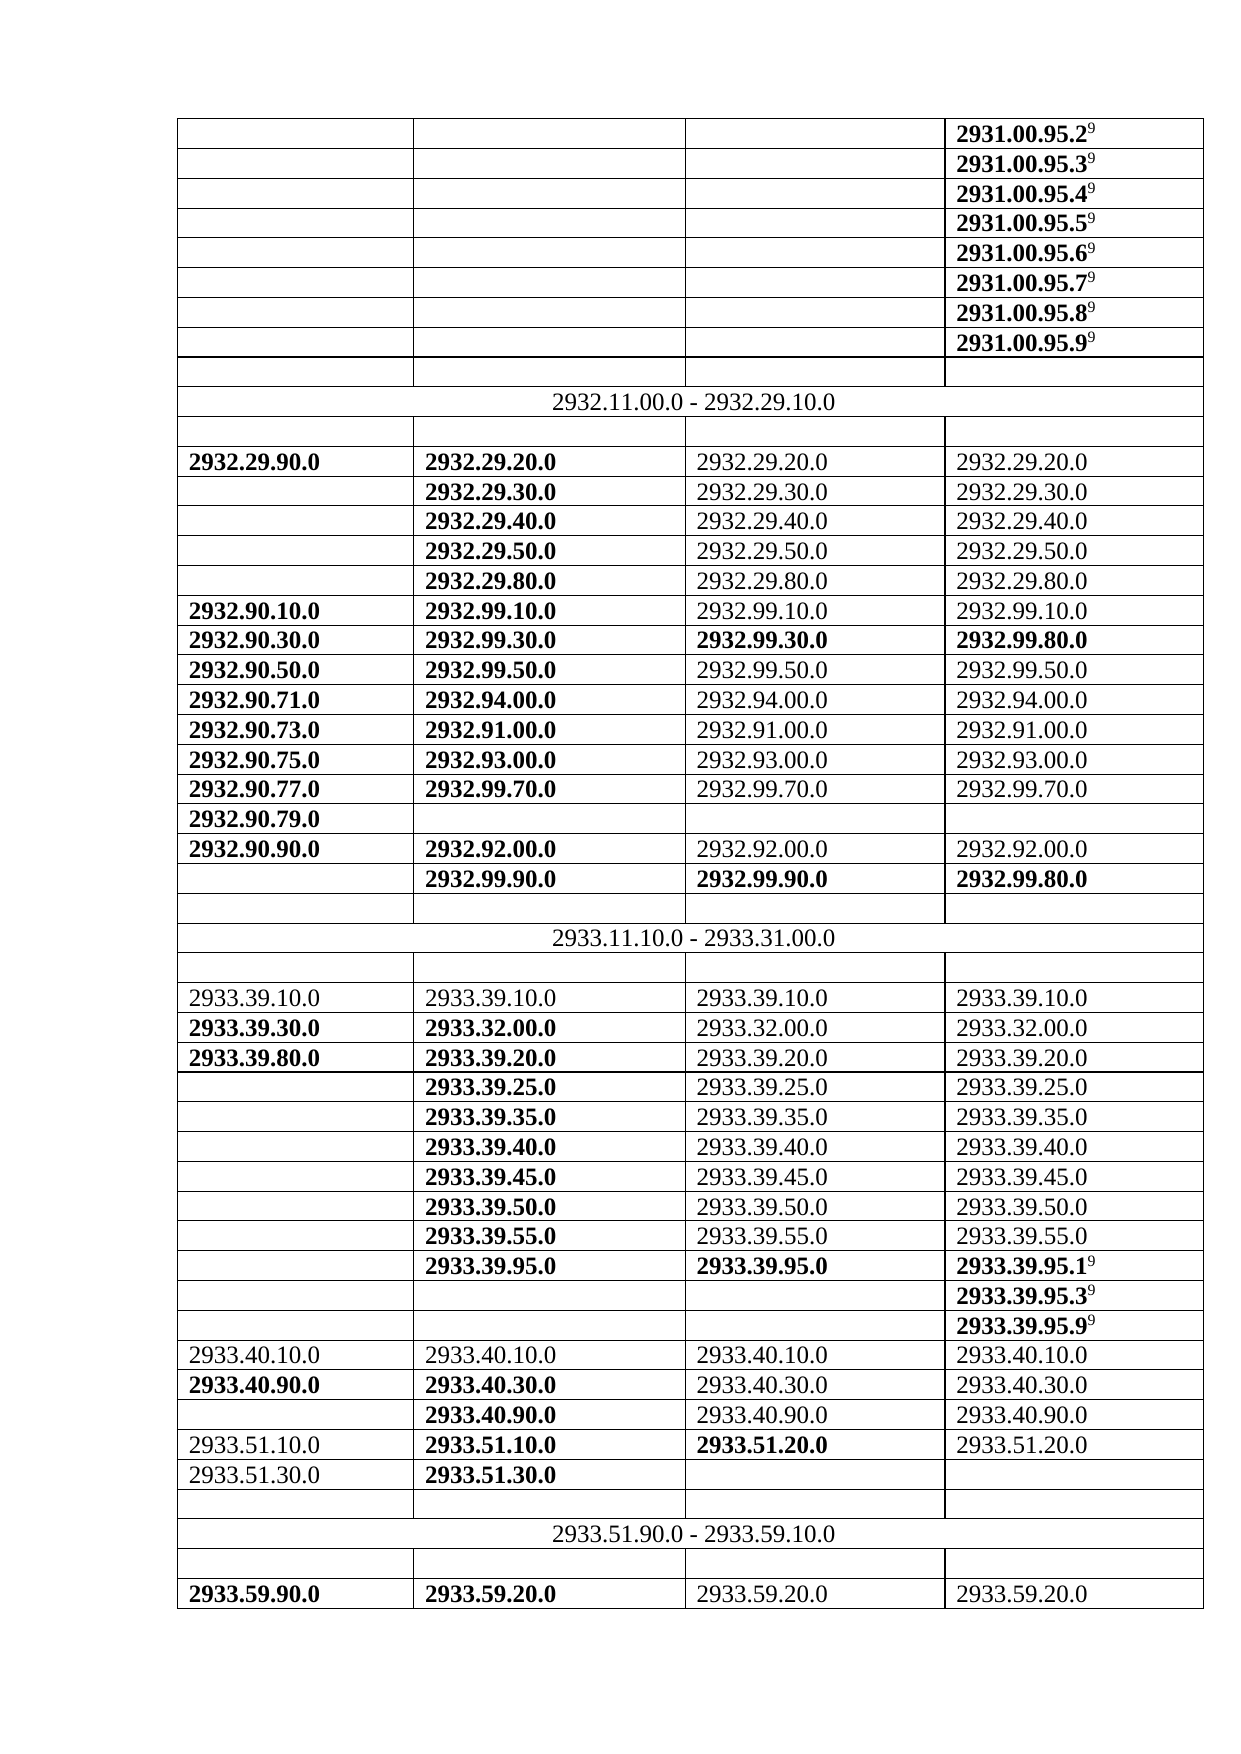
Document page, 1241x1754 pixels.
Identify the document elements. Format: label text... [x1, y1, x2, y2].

table_cell 2932.29.50.0 [414, 536, 685, 565]
table_cell 2933.32.00.0 [686, 1013, 944, 1042]
table_cell 2933.40.30.0 [946, 1370, 1203, 1399]
table_cell 2933.39.25.0 [414, 1073, 685, 1101]
table_cell [686, 179, 944, 207]
table_cell [178, 268, 413, 297]
table_cell [414, 358, 685, 386]
table_cell 2932.99.30.0 [686, 626, 944, 654]
table_cell [414, 894, 685, 922]
table_cell 2931.00.95.89 [946, 298, 1203, 327]
table_cell [686, 149, 944, 178]
table_cell 2932.91.00.0 [946, 715, 1203, 744]
table_cell [946, 417, 1203, 446]
table_cell 2932.90.73.0 [178, 715, 413, 744]
table_cell 2933.40.90.0 [178, 1370, 413, 1399]
table_cell 2931.00.95.99 [946, 328, 1203, 356]
table_cell 2932.94.00.0 [686, 685, 944, 714]
table_cell 2932.29.30.0 [414, 477, 685, 505]
table_cell 2932.99.10.0 [414, 596, 685, 624]
table_cell [686, 328, 944, 356]
table_cell [414, 1549, 685, 1578]
table_cell [178, 536, 413, 565]
table_cell [178, 1073, 413, 1101]
table_cell 2932.99.80.0 [946, 626, 1203, 654]
table_cell 2933.51.20.0 [686, 1430, 944, 1459]
table_cell 2933.39.95.99 [946, 1311, 1203, 1339]
table_cell 2932.29.40.0 [946, 506, 1203, 535]
table_cell [686, 358, 944, 386]
table_cell 2933.39.20.0 [414, 1043, 685, 1071]
table_cell 2932.29.50.0 [946, 536, 1203, 565]
table_cell 2933.39.50.0 [946, 1192, 1203, 1220]
table_cell [178, 149, 413, 178]
table_cell 2932.99.70.0 [946, 775, 1203, 803]
table_cell 2933.40.30.0 [686, 1370, 944, 1399]
table_cell 2933.39.45.0 [414, 1162, 685, 1191]
table_cell [178, 1400, 413, 1429]
table_cell 2932.90.10.0 [178, 596, 413, 624]
table_cell [178, 209, 413, 237]
table_cell 2933.40.90.0 [946, 1400, 1203, 1429]
table_cell 2932.90.77.0 [178, 775, 413, 803]
table_cell 2933.39.10.0 [946, 983, 1203, 1012]
table_cell 2933.59.90.0 [178, 1579, 413, 1608]
table_cell [414, 149, 685, 178]
table_cell 2933.39.50.0 [414, 1192, 685, 1220]
table_cell 2933.39.95.0 [686, 1251, 944, 1280]
table_cell [414, 417, 685, 446]
table_cell [414, 804, 685, 833]
table_cell [686, 804, 944, 833]
table_cell [686, 1549, 944, 1578]
table_cell [946, 894, 1203, 922]
table_cell [178, 119, 413, 148]
table_cell 2933.39.50.0 [686, 1192, 944, 1220]
table_cell 2933.40.10.0 [178, 1341, 413, 1369]
table_cell 2932.94.00.0 [946, 685, 1203, 714]
table_cell [178, 477, 413, 505]
table_cell 2933.59.20.0 [686, 1579, 944, 1608]
table_cell 2931.00.95.39 [946, 149, 1203, 178]
table_cell [178, 566, 413, 595]
table_cell [178, 1221, 413, 1250]
table_cell [178, 1162, 413, 1191]
table_cell 2933.39.25.0 [946, 1073, 1203, 1101]
table_cell 2933.40.30.0 [414, 1370, 685, 1399]
table_cell 2933.39.40.0 [414, 1132, 685, 1161]
table_cell 2933.40.10.0 [686, 1341, 944, 1369]
table_cell [414, 119, 685, 148]
table_cell 2933.39.80.0 [178, 1043, 413, 1071]
table_cell 2932.99.70.0 [686, 775, 944, 803]
table_cell 2933.51.10.0 [178, 1430, 413, 1459]
table_cell [178, 1281, 413, 1310]
table_cell 2933.39.10.0 [686, 983, 944, 1012]
table_cell [686, 1460, 944, 1488]
table_cell 2933.32.00.0 [946, 1013, 1203, 1042]
table_cell 2932.29.30.0 [946, 477, 1203, 505]
table_cell 2932.90.75.0 [178, 745, 413, 773]
table_cell [178, 1311, 413, 1339]
table_cell 2933.39.35.0 [686, 1102, 944, 1131]
table_cell [946, 358, 1203, 386]
table_cell 2932.91.00.0 [686, 715, 944, 744]
table_cell 2933.59.20.0 [946, 1579, 1203, 1608]
table_cell 2933.39.40.0 [946, 1132, 1203, 1161]
table_cell [686, 1311, 944, 1339]
table_cell [414, 209, 685, 237]
table_cell 2932.99.90.0 [686, 864, 944, 893]
table_cell 2933.39.95.0 [414, 1251, 685, 1280]
table_cell 2932.93.00.0 [686, 745, 944, 773]
table_cell [946, 1490, 1203, 1518]
table_cell [686, 417, 944, 446]
table_cell 2932.90.79.0 [178, 804, 413, 833]
table_cell [178, 1132, 413, 1161]
table_cell [686, 268, 944, 297]
table_cell [414, 238, 685, 267]
table_cell 2932.99.30.0 [414, 626, 685, 654]
table_cell [686, 1490, 944, 1518]
table_cell [178, 238, 413, 267]
table_cell [946, 1549, 1203, 1578]
table_cell 2933.11.10.0 - 2933.31.00.0 [178, 924, 1203, 952]
table_cell 2933.40.10.0 [414, 1341, 685, 1369]
table_cell [178, 864, 413, 893]
table_cell [414, 298, 685, 327]
table_cell 2932.91.00.0 [414, 715, 685, 744]
table_cell 2932.29.20.0 [414, 447, 685, 476]
table_cell [178, 328, 413, 356]
table_cell 2931.00.95.69 [946, 238, 1203, 267]
table_cell [178, 1192, 413, 1220]
table_cell 2932.99.90.0 [414, 864, 685, 893]
table_cell [686, 953, 944, 982]
table_cell 2932.29.40.0 [686, 506, 944, 535]
table_cell [178, 179, 413, 207]
table_cell [686, 298, 944, 327]
table_cell 2933.51.90.0 - 2933.59.10.0 [178, 1519, 1203, 1548]
table_cell 2932.92.00.0 [414, 834, 685, 863]
table_cell [178, 1251, 413, 1280]
table_cell [686, 209, 944, 237]
table_cell [178, 298, 413, 327]
table_cell 2933.59.20.0 [414, 1579, 685, 1608]
table_cell 2933.40.10.0 [946, 1341, 1203, 1369]
table_cell 2932.29.20.0 [946, 447, 1203, 476]
table_cell 2933.39.35.0 [946, 1102, 1203, 1131]
table_cell [414, 1281, 685, 1310]
table_cell 2933.39.25.0 [686, 1073, 944, 1101]
table_cell 2932.99.50.0 [414, 655, 685, 684]
table_cell 2931.00.95.49 [946, 179, 1203, 207]
table_cell 2933.39.95.19 [946, 1251, 1203, 1280]
table_cell 2932.99.10.0 [946, 596, 1203, 624]
table_cell [686, 238, 944, 267]
table_cell 2931.00.95.59 [946, 209, 1203, 237]
table_cell [946, 804, 1203, 833]
table_cell [414, 953, 685, 982]
table_cell [178, 358, 413, 386]
table_cell [414, 268, 685, 297]
table_cell 2933.51.30.0 [178, 1460, 413, 1488]
table_cell 2931.00.95.79 [946, 268, 1203, 297]
table_cell 2933.39.40.0 [686, 1132, 944, 1161]
table_cell 2933.39.55.0 [946, 1221, 1203, 1250]
table_cell [946, 953, 1203, 982]
table_cell [414, 1311, 685, 1339]
table_cell [178, 1549, 413, 1578]
table_cell 2933.39.45.0 [946, 1162, 1203, 1191]
table_cell 2932.29.80.0 [946, 566, 1203, 595]
table_cell [178, 1102, 413, 1131]
table_cell [946, 1460, 1203, 1488]
table_cell 2932.94.00.0 [414, 685, 685, 714]
table_cell 2933.39.30.0 [178, 1013, 413, 1042]
table_cell 2933.39.10.0 [414, 983, 685, 1012]
table_cell [178, 953, 413, 982]
table_cell 2933.39.20.0 [686, 1043, 944, 1071]
table_cell 2932.99.50.0 [946, 655, 1203, 684]
table_cell [178, 894, 413, 922]
table_cell 2932.99.50.0 [686, 655, 944, 684]
table_cell 2932.90.30.0 [178, 626, 413, 654]
table_cell 2932.29.40.0 [414, 506, 685, 535]
table_cell 2933.39.55.0 [414, 1221, 685, 1250]
table_cell 2931.00.95.29 [946, 119, 1203, 148]
table_cell [178, 1490, 413, 1518]
table_cell 2933.51.20.0 [946, 1430, 1203, 1459]
table_cell [686, 1281, 944, 1310]
table_cell 2932.29.80.0 [686, 566, 944, 595]
table_cell 2933.51.30.0 [414, 1460, 685, 1488]
table_cell 2932.90.90.0 [178, 834, 413, 863]
table_cell 2932.29.20.0 [686, 447, 944, 476]
table_cell [686, 119, 944, 148]
table_cell 2932.29.90.0 [178, 447, 413, 476]
table_cell 2933.39.20.0 [946, 1043, 1203, 1071]
table_cell 2932.90.50.0 [178, 655, 413, 684]
table_cell 2932.99.80.0 [946, 864, 1203, 893]
table_cell 2933.39.55.0 [686, 1221, 944, 1250]
table_cell [414, 1490, 685, 1518]
table_cell [686, 894, 944, 922]
table_cell [414, 179, 685, 207]
table_cell 2933.39.95.39 [946, 1281, 1203, 1310]
table_cell 2933.39.45.0 [686, 1162, 944, 1191]
table_cell [178, 417, 413, 446]
table_cell 2932.90.71.0 [178, 685, 413, 714]
table_cell 2933.39.35.0 [414, 1102, 685, 1131]
table_cell 2932.92.00.0 [946, 834, 1203, 863]
table_cell 2932.93.00.0 [414, 745, 685, 773]
table_cell 2933.32.00.0 [414, 1013, 685, 1042]
table_cell 2932.29.80.0 [414, 566, 685, 595]
table_cell 2933.40.90.0 [414, 1400, 685, 1429]
table_cell 2933.40.90.0 [686, 1400, 944, 1429]
table_cell 2932.93.00.0 [946, 745, 1203, 773]
table_cell 2932.92.00.0 [686, 834, 944, 863]
table_cell 2932.99.70.0 [414, 775, 685, 803]
table_cell 2932.99.10.0 [686, 596, 944, 624]
table_cell 2933.51.10.0 [414, 1430, 685, 1459]
table_cell [414, 328, 685, 356]
table_cell [178, 506, 413, 535]
table_cell 2932.11.00.0 - 2932.29.10.0 [178, 387, 1203, 416]
table_cell 2933.39.10.0 [178, 983, 413, 1012]
table_cell 2932.29.30.0 [686, 477, 944, 505]
table_cell 2932.29.50.0 [686, 536, 944, 565]
